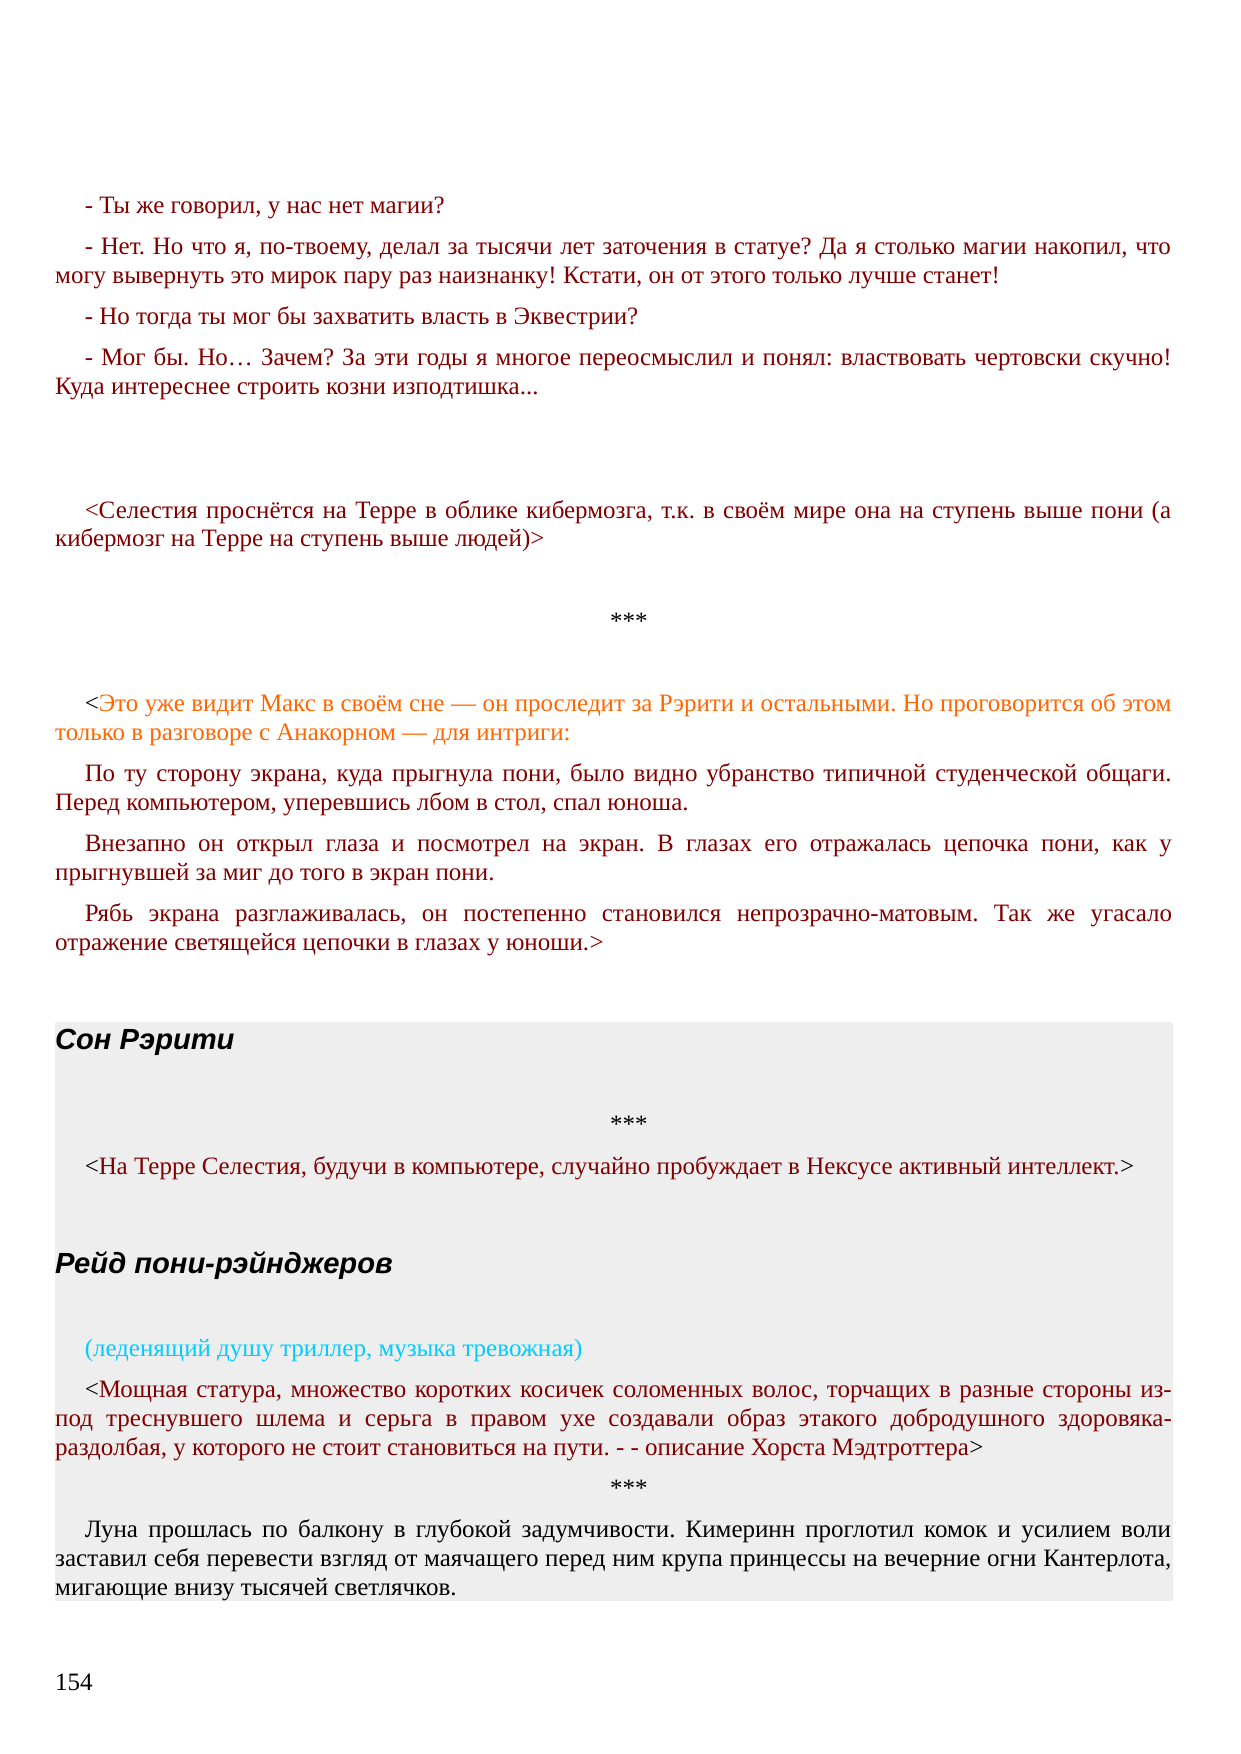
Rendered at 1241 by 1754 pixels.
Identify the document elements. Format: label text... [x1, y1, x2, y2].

text - Ты же говорил, у нас нет магии? [55, 190, 1173, 218]
text - Мог бы. Но… Зачем? За эти годы я многое переосмыслил и понял: властвовать чертовски скучно! Куда интереснее строить козни изподтишка... [55, 342, 1173, 400]
subtitle Рейд пони-рэйнджеров [55, 1246, 1173, 1279]
text - Но тогда ты мог бы захватить власть в Эквестрии? [55, 301, 1173, 330]
text *** [55, 606, 1173, 635]
text *** [55, 1109, 1173, 1138]
text <Это уже видит Макс в своём сне — он проследит за Рэрити и остальными. Но проговорится об этом только в разговоре с Анакорном — для интриги: [55, 688, 1173, 746]
text Рябь экрана разглаживалась, он постепенно становился непрозрачно-матовым. Так же угасало отражение светящейся цепочки в глазах у юноши.> [55, 898, 1173, 956]
text <На Терре Селестия, будучи в компьютере, случайно пробуждает в Нексусе активный интеллект.> [55, 1151, 1173, 1179]
text (леденящий душу триллер, музыка тревожная) [55, 1333, 1173, 1362]
subtitle Сон Рэрити [55, 1022, 1173, 1056]
text По ту сторону экрана, куда прыгнула пони, было видно убранство типичной студенческой общаги. Перед компьютером, уперевшись лбом в стол, спал юноша. [55, 758, 1173, 816]
text <Селестия проснётся на Терре в облике кибермозга, т.к. в своём мире она на ступень выше пони (а кибермозг на Терре на ступень выше людей)> [55, 495, 1173, 552]
text <Мощная статура, множество коротких косичек соломенных волос, торчащих в разные стороны из-под треснувшего шлема и серьга в правом ухе создавали образ этакого добродушного здоровяка-раздолбая, у которого не стоит становиться на пути. - - описание Хорста Мэдтроттера> [55, 1374, 1173, 1461]
text *** [55, 1473, 1173, 1502]
text Внезапно он открыл глаза и посмотрел на экран. В глазах его отражалась цепочка пони, как у прыгнувшей за миг до того в экран пони. [55, 828, 1173, 886]
text Луна прошлась по балкону в глубокой задумчивости. Кимеринн проглотил комок и усилием воли заставил себя перевести взгляд от маячащего перед ним крупа принцессы на вечерние огни Кантерлота, мигающие внизу тысячей светлячков. [55, 1514, 1173, 1601]
text - Нет. Но что я, по-твоему, делал за тысячи лет заточения в статуе? Да я столько магии накопил, что могу вывернуть это мирок пару раз наизнанку! Кстати, он от этого только лучше станет! [55, 231, 1173, 288]
